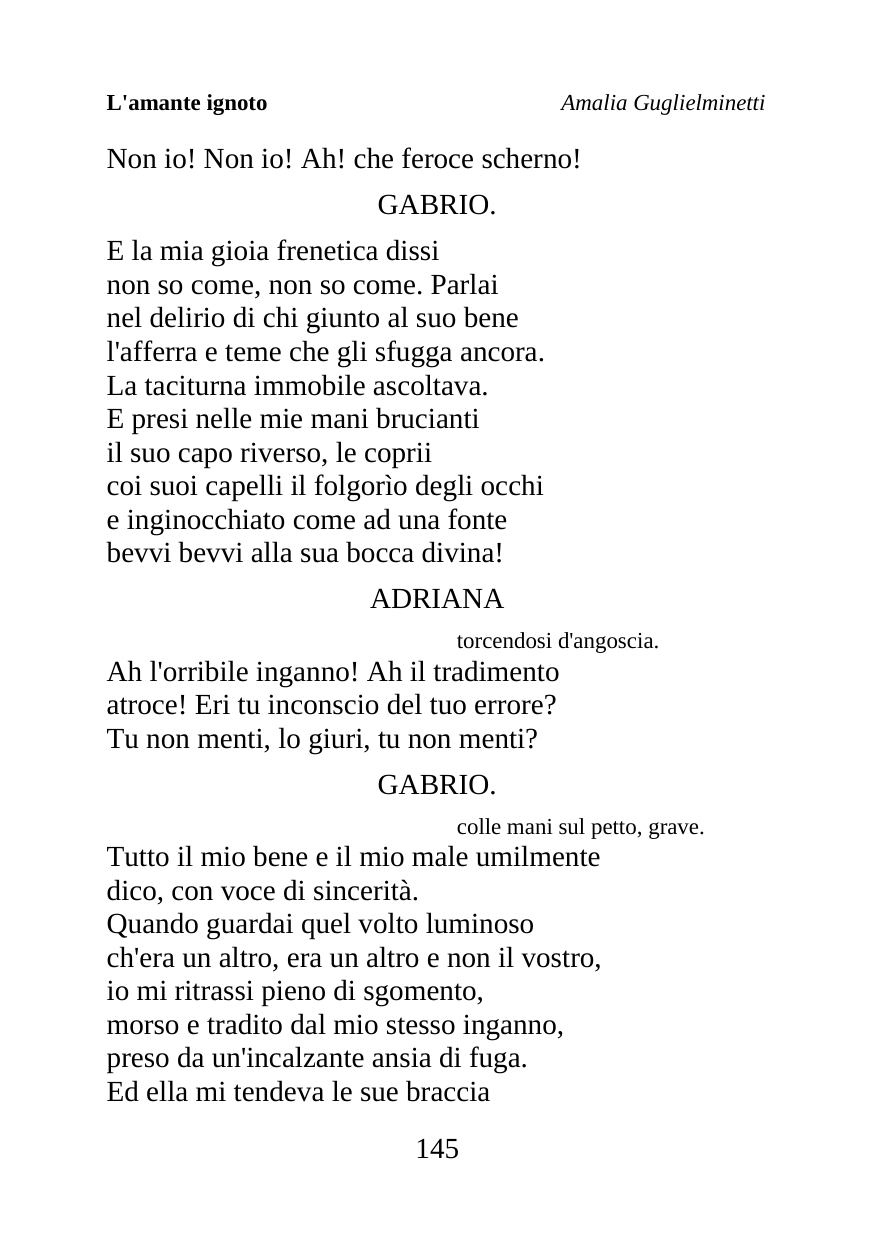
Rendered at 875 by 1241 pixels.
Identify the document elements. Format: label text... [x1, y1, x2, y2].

text Tutto il mio bene e il mio male umilmente dico, con voce di sincerità. Quando guardai quel volto luminoso ch'era un altro, era un altro e non il vostro, io mi ritrassi pieno di sgomento, morso e tradito dal mio stesso inganno, preso da un'incalzante ansia di fuga. Ed ella mi tendeva le sue braccia [106, 839, 768, 1108]
text Non io! Non io! Ah! che feroce scherno! [106, 141, 768, 175]
text ADRIANA [106, 581, 768, 615]
text torcendosi d'angoscia. [457, 627, 768, 654]
text GABRIO. [106, 187, 768, 221]
text Ah l'orribile inganno! Ah il tradimento atroce! Eri tu inconscio del tuo errore? Tu non menti, lo giuri, tu non menti? [106, 654, 768, 754]
text E la mia gioia frenetica dissi non so come, non so come. Parlai nel delirio di chi giunto al suo bene l'afferra e teme che gli sfugga ancora. La taciturna immobile ascoltava. E presi nelle mie mani brucianti il suo capo riverso, le coprii coi suoi capelli il folgorìo degli occhi e inginocchiato come ad una fonte bevvi bevvi alla sua bocca divina! [106, 233, 768, 569]
text GABRIO. [106, 767, 768, 800]
text colle mani sul petto, grave. [457, 813, 768, 839]
